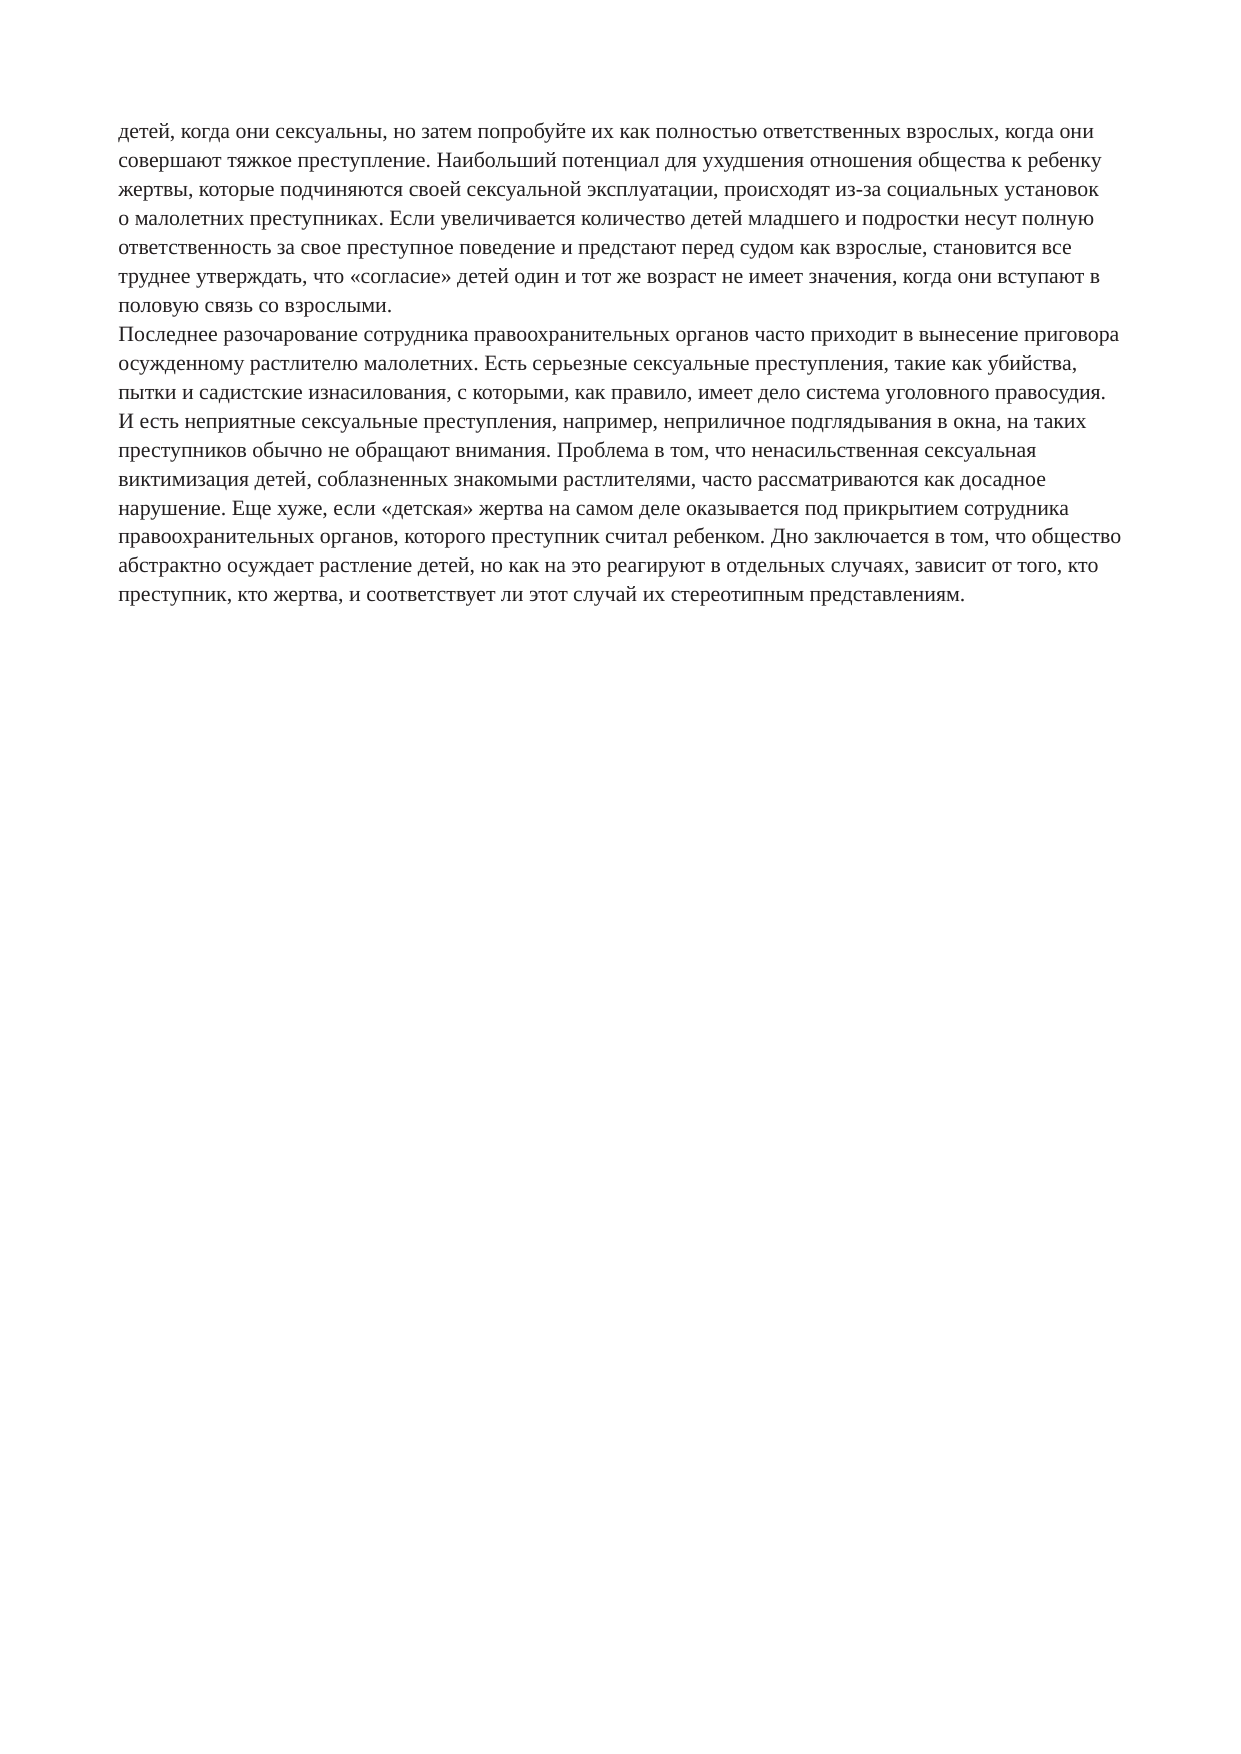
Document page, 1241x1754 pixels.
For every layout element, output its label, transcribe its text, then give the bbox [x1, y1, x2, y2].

text жертвы, которые подчиняются своей сексуальной эксплуатации, происходят из-за социальных установок [118, 176, 1122, 201]
text о малолетних преступниках. Если увеличивается количество детей младшего и подростки несут полную ответственность за свое преступное поведение и предстают перед судом как взрослые, становится все труднее утверждать, что «согласие» детей один и тот же возраст не имеет значения, когда они вступают в половую связь со взрослыми. [118, 205, 1122, 317]
text детей, когда они сексуальны, но затем попробуйте их как полностью ответственных взрослых, когда они совершают тяжкое преступление. Наибольший потенциал для ухудшения отношения общества к ребенку [118, 118, 1122, 172]
text Последнее разочарование сотрудника правоохранительных органов часто приходит в вынесение приговора осужденному растлителю малолетних. Есть серьезные сексуальные преступления, такие как убийства, пытки и садистские изнасилования, с которыми, как правило, имеет дело система уголовного правосудия. И есть неприятные сексуальные преступления, например, неприличное подглядывания в окна, на таких преступников обычно не обращают внимания. Проблема в том, что ненасильственная сексуальная виктимизация детей, соблазненных знакомыми растлителями, часто рассматриваются как досадное нарушение. Еще хуже, если «детская» жертва на самом деле оказывается под прикрытием сотрудника правоохранительных органов, которого преступник считал ребенком. Дно заключается в том, что общество абстрактно осуждает растление детей, но как на это реагируют в отдельных случаях, зависит от того, кто преступник, кто жертва, и соответствует ли этот случай их стереотипным представлениям. [118, 321, 1122, 607]
